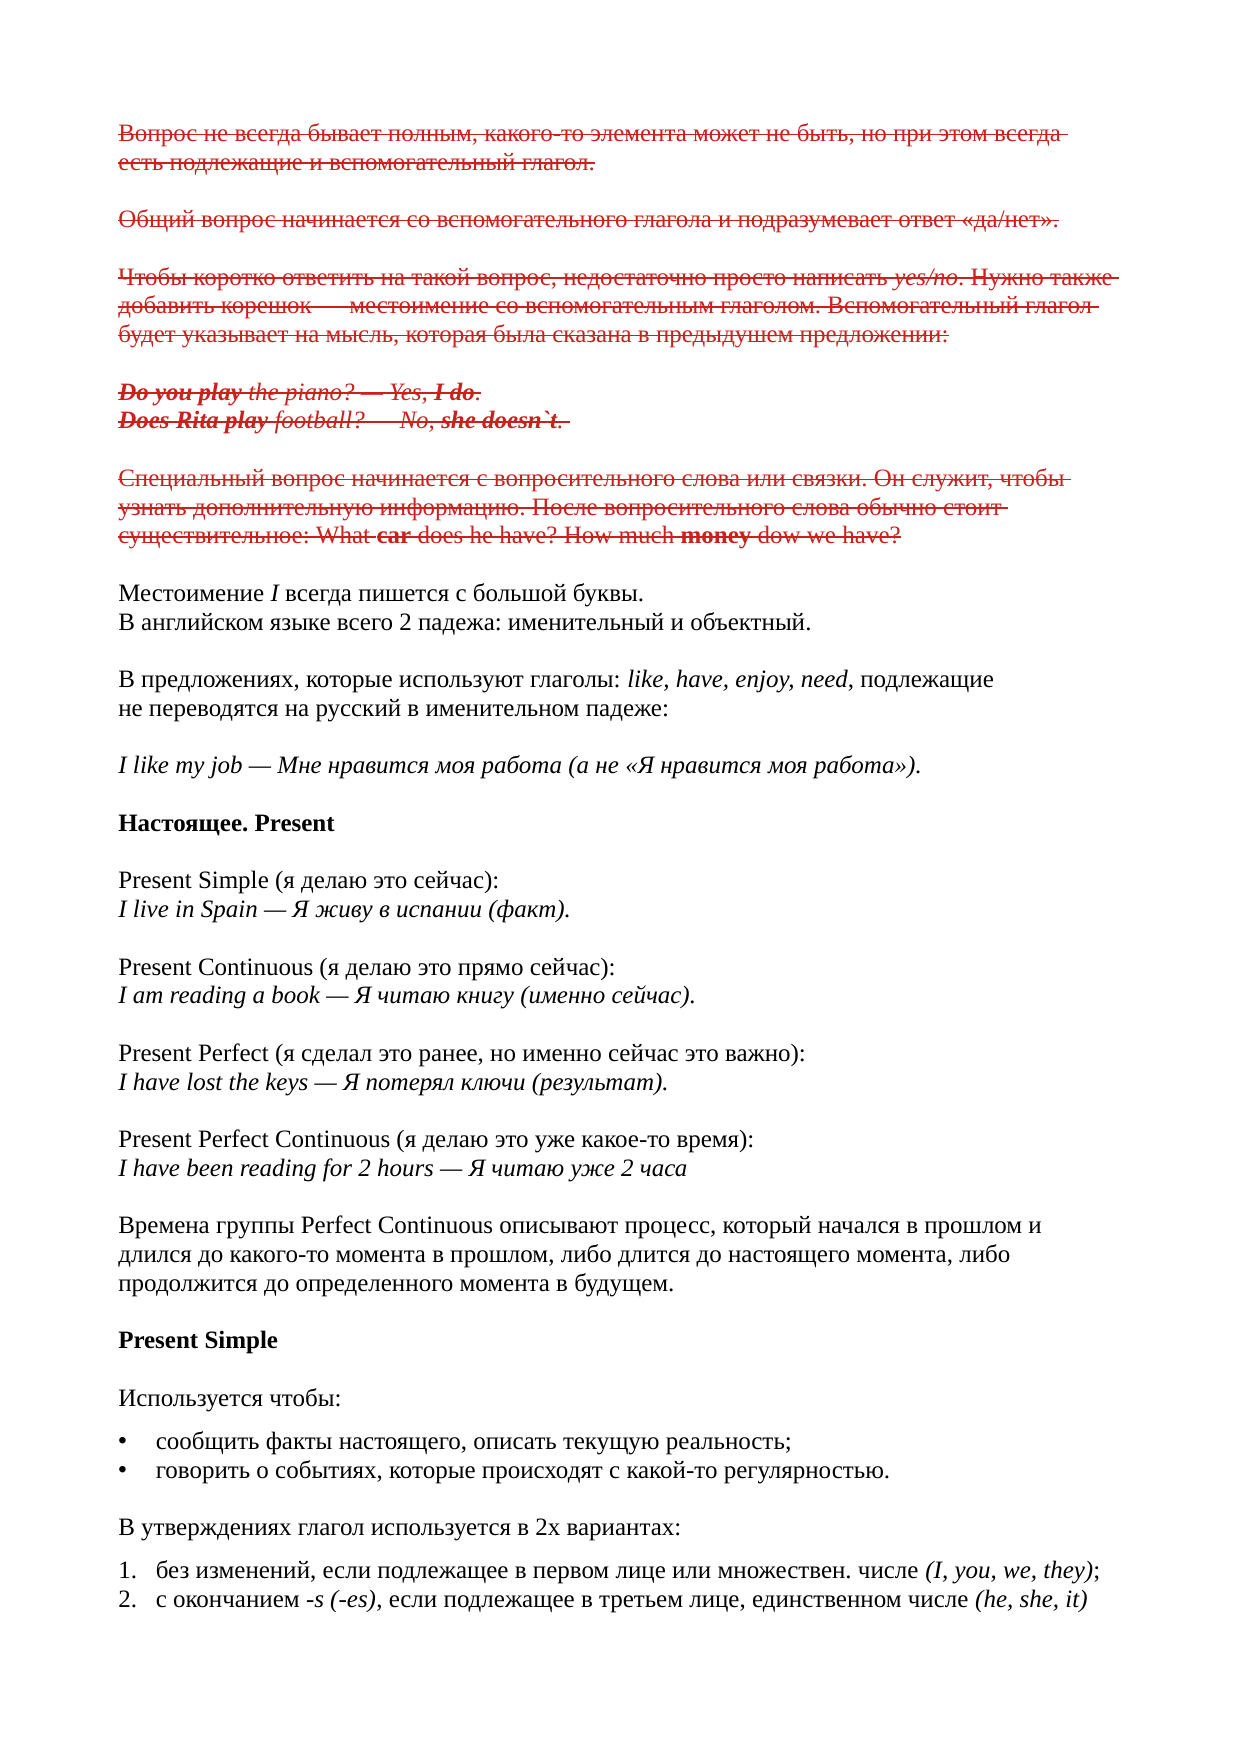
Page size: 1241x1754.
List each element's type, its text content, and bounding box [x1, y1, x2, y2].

text I am reading a book — Я читаю книгу (именно сейчас). [118, 981, 1122, 1009]
text Present Simple [118, 1326, 1122, 1354]
list с окончанием -s (-es), если подлежащее в третьем лице, единственном числе (he, she, it) [118, 1584, 1122, 1613]
text I live in Spain — Я живу в испании (факт). [118, 894, 1122, 923]
text Present Perfect (я сделал это ранее, но именно сейчас это важно): [118, 1038, 1122, 1067]
text Present Simple (я делаю это сейчас): [118, 866, 1122, 894]
list без изменений, если подлежащее в первом лице или множествен. числе (I, you, we, they); [118, 1556, 1122, 1584]
text Используется чтобы: [118, 1383, 1122, 1412]
text не переводятся на русский в именительном падеже: [118, 693, 1122, 722]
list говорить о событиях, которые происходят с какой-то регулярностью. [118, 1455, 1122, 1484]
text Do you play the piano? — Yes, I do. [118, 377, 1122, 406]
text I have been reading for 2 hours — Я читаю уже 2 часа [118, 1153, 1122, 1182]
text В английском языке всего 2 падежа: именительный и объектный. [118, 607, 1122, 636]
text Настоящее. Present [118, 808, 1122, 837]
text Чтобы коротко ответить на такой вопрос, недостаточно просто написать yes/no. Нужно также добавить корешок — местоимение со вспомогательным глаголом. Вспомогательный глагол будет указывает на мысль, которая была сказана в предыдушем предложении: [118, 262, 1122, 348]
text Специальный вопрос начинается с вопросительного слова или связки. Он служит, чтобы узнать дополнительную информацию. После вопросительного слова обычно стоит существительное: What car does he have? How much money dow we have? [118, 463, 1122, 549]
list сообщить факты настоящего, описать текущую реальность; [118, 1426, 1122, 1455]
text В предложениях, которые используют глаголы: like, have, enjoy, need, подлежащие [118, 664, 1122, 693]
text В утверждениях глагол используется в 2х вариантах: [118, 1512, 1122, 1541]
text Does Rita play football? — No, she doesn`t. [118, 406, 1122, 434]
text I like my job — Мне нравится моя работа (а не «Я нравится моя работа»). [118, 751, 1122, 779]
text I have lost the keys — Я потерял ключи (результат). [118, 1067, 1122, 1096]
text Present Perfect Continuous (я делаю это уже какое-то время): [118, 1124, 1122, 1153]
text Вопрос не всегда бывает полным, какого-то элемента может не быть, но при этом всегда [118, 118, 1122, 147]
text Местоимение I всегда пишется с большой буквы. [118, 578, 1122, 607]
text Общий вопрос начинается со вспомогательного глагола и подразумевает ответ «да/нет». [118, 204, 1122, 233]
text есть подлежащие и вспомогательный глагол. [118, 147, 1122, 176]
text Времена группы Perfect Continuous описывают процесс, который начался в прошлом и длился до какого-то момента в прошлом, либо длится до настоящего момента, либо продолжится до определенного момента в будущем. [118, 1211, 1122, 1297]
text Present Continuous (я делаю это прямо сейчас): [118, 952, 1122, 981]
